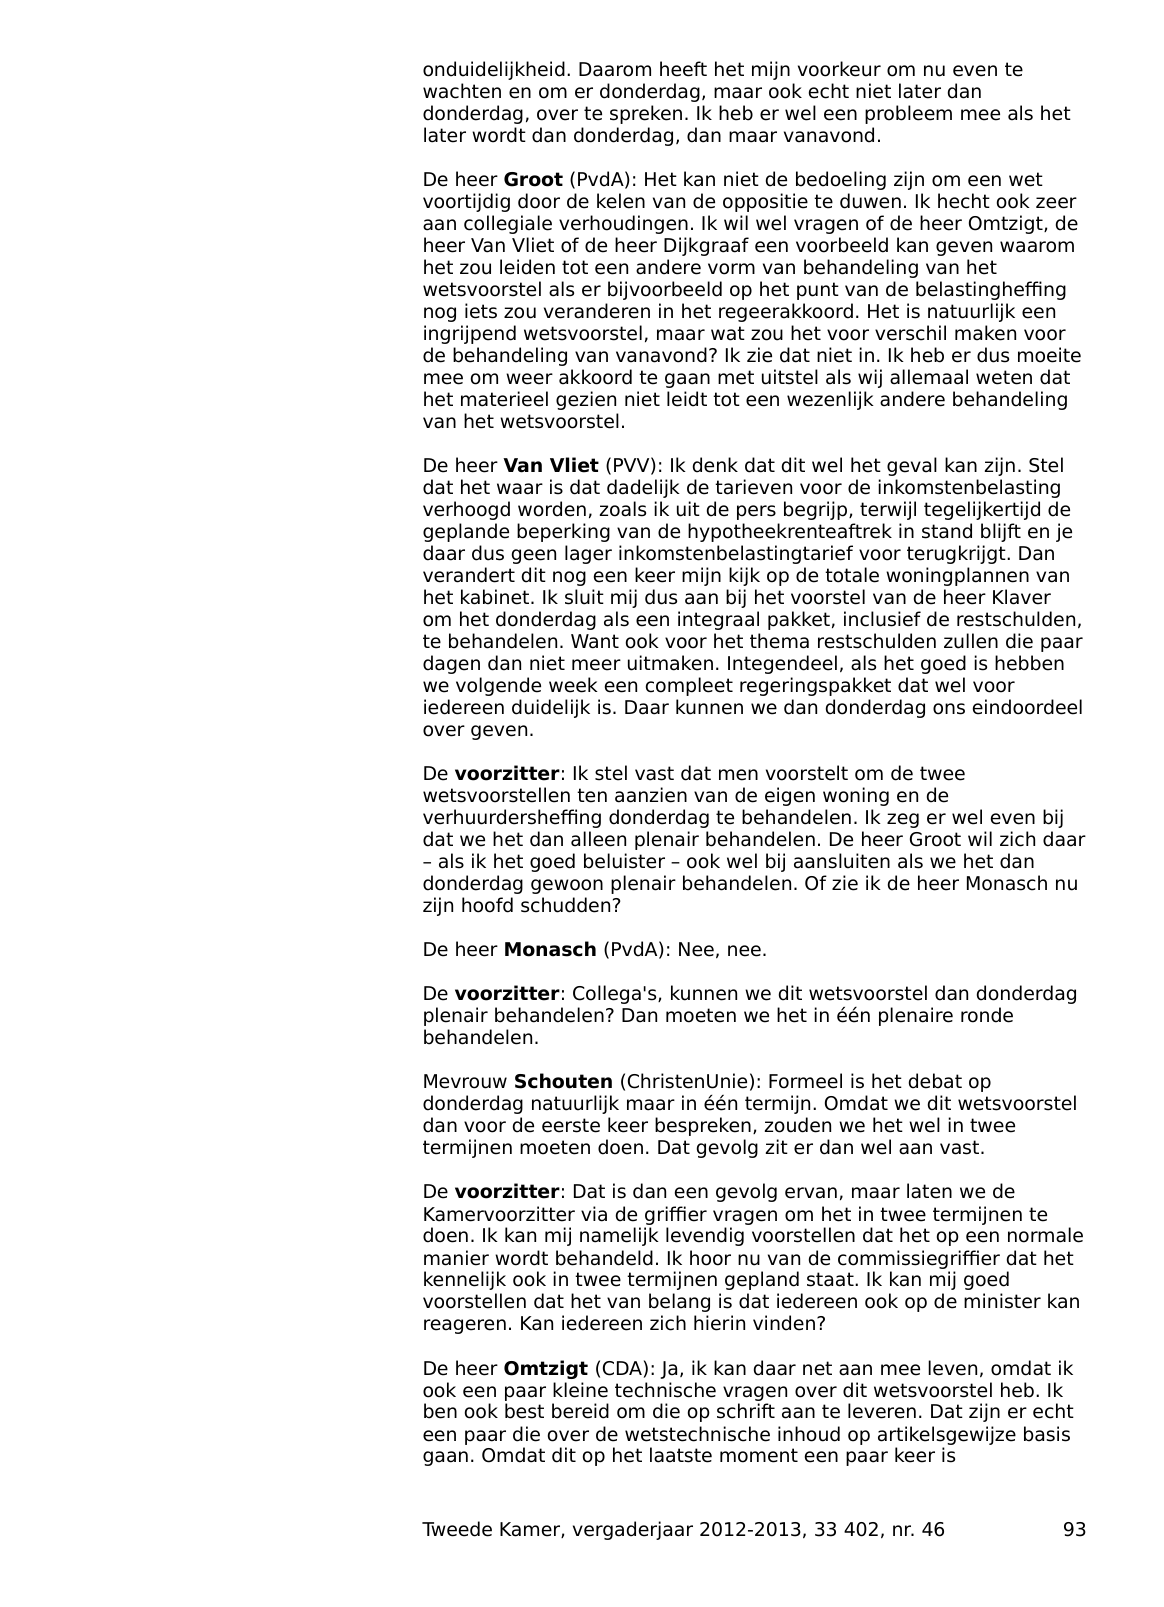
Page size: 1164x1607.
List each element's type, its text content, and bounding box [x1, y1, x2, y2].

text De voorzitter: Ik stel vast dat men voorstelt om de twee wetsvoorstellen ten aanzien van de eigen woning en de verhuurdersheffing donderdag te behandelen. Ik zeg er wel even bij dat we het dan alleen plenair behandelen. De heer Groot wil zich daar – als ik het goed beluister – ook wel bij aansluiten als we het dan donderdag gewoon plenair behandelen. Of zie ik de heer Monasch nu zijn hoofd schudden? [422, 763, 1087, 917]
text Mevrouw Schouten (ChristenUnie): Formeel is het debat op donderdag natuurlijk maar in één termijn. Omdat we dit wetsvoorstel dan voor de eerste keer bespreken, zouden we het wel in twee termijnen moeten doen. Dat gevolg zit er dan wel aan vast. [422, 1071, 1087, 1159]
text De heer Omtzigt (CDA): Ja, ik kan daar net aan mee leven, omdat ik ook een paar kleine technische vragen over dit wetsvoorstel heb. Ik ben ook best bereid om die op schrift aan te leveren. Dat zijn er echt een paar die over de wetstechnische inhoud op artikelsgewijze basis gaan. Omdat dit op het laatste moment een paar keer is [422, 1357, 1087, 1467]
text De voorzitter: Dat is dan een gevolg ervan, maar laten we de Kamervoorzitter via de griffier vragen om het in twee termijnen te doen. Ik kan mij namelijk levendig voorstellen dat het op een normale manier wordt behandeld. Ik hoor nu van de commissiegriffier dat het kennelijk ook in twee termijnen gepland staat. Ik kan mij goed voorstellen dat het van belang is dat iedereen ook op de minister kan reageren. Kan iedereen zich hierin vinden? [422, 1181, 1087, 1335]
text De heer Groot (PvdA): Het kan niet de bedoeling zijn om een wet voortijdig door de kelen van de oppositie te duwen. Ik hecht ook zeer aan collegiale verhoudingen. Ik wil wel vragen of de heer Omtzigt, de heer Van Vliet of de heer Dijkgraaf een voorbeeld kan geven waarom het zou leiden tot een andere vorm van behandeling van het wetsvoorstel als er bijvoorbeeld op het punt van de belastingheffing nog iets zou veranderen in het regeerakkoord. Het is natuurlijk een ingrijpend wetsvoorstel, maar wat zou het voor verschil maken voor de behandeling van vanavond? Ik zie dat niet in. Ik heb er dus moeite mee om weer akkoord te gaan met uitstel als wij allemaal weten dat het materieel gezien niet leidt tot een wezenlijk andere behandeling van het wetsvoorstel. [422, 169, 1087, 433]
text De voorzitter: Collega's, kunnen we dit wetsvoorstel dan donderdag plenair behandelen? Dan moeten we het in één plenaire ronde behandelen. [422, 983, 1087, 1049]
text onduidelijkheid. Daarom heeft het mijn voorkeur om nu even te wachten en om er donderdag, maar ook echt niet later dan donderdag, over te spreken. Ik heb er wel een probleem mee als het later wordt dan donderdag, dan maar vanavond. [422, 59, 1087, 147]
text De heer Van Vliet (PVV): Ik denk dat dit wel het geval kan zijn. Stel dat het waar is dat dadelijk de tarieven voor de inkomstenbelasting verhoogd worden, zoals ik uit de pers begrijp, terwijl tegelijkertijd de geplande beperking van de hypotheekrenteaftrek in stand blijft en je daar dus geen lager inkomstenbelastingtarief voor terugkrijgt. Dan verandert dit nog een keer mijn kijk op de totale woningplannen van het kabinet. Ik sluit mij dus aan bij het voorstel van de heer Klaver om het donderdag als een integraal pakket, inclusief de restschulden, te behandelen. Want ook voor het thema restschulden zullen die paar dagen dan niet meer uitmaken. Integendeel, als het goed is hebben we volgende week een compleet regeringspakket dat wel voor iedereen duidelijk is. Daar kunnen we dan donderdag ons eindoordeel over geven. [422, 455, 1087, 741]
text De heer Monasch (PvdA): Nee, nee. [422, 939, 1087, 961]
